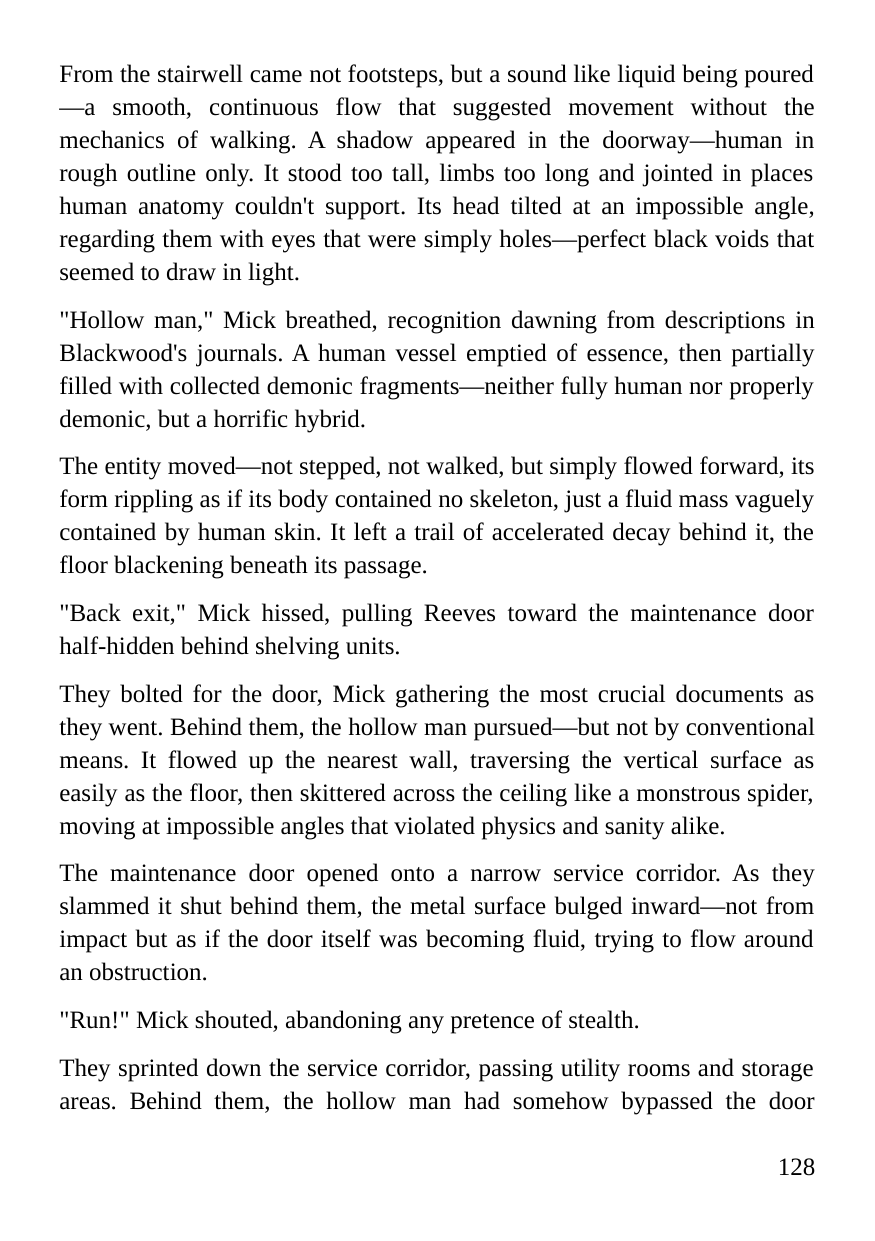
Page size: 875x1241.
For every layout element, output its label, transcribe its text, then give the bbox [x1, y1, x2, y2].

text "Hollow man," Mick breathed, recognition dawning from descriptions in Blackwood's journals. A human vessel emptied of essence, then partially filled with collected demonic fragments—neither fully human nor properly demonic, but a horrific hybrid. [59, 305, 815, 433]
text "Back exit," Mick hissed, pulling Reeves toward the maintenance door half-hidden behind shelving units. [59, 598, 815, 660]
text They sprinted down the service corridor, passing utility rooms and storage areas. Behind them, the hollow man had somehow bypassed the door [59, 1053, 815, 1114]
text They bolted for the door, Mick gathering the most crucial documents as they went. Behind them, the hollow man pursued—but not by conventional means. It flowed up the nearest wall, traversing the vertical surface as easily as the floor, then skittered across the ceiling like a monstrous spider, moving at impossible angles that violated physics and sanity alike. [59, 679, 815, 839]
text The entity moved—not stepped, not walked, but simply flowed forward, its form rippling as if its body contained no skeleton, just a fluid mass vaguely contained by human skin. It left a trail of accelerated decay behind it, the floor blackening beneath its passage. [59, 451, 815, 579]
text "Run!" Mick shouted, abandoning any pretence of stealth. [59, 1005, 815, 1034]
text From the stairwell came not footsteps, but a sound like liquid being poured—a smooth, continuous flow that suggested movement without the mechanics of walking. A shadow appeared in the doorway—human in rough outline only. It stood too tall, limbs too long and jointed in places human anatomy couldn't support. Its head tilted at an impossible angle, regarding them with eyes that were simply holes—perfect black voids that seemed to draw in light. [59, 59, 815, 286]
text The maintenance door opened onto a narrow service corridor. As they slammed it shut behind them, the metal surface bulged inward—not from impact but as if the door itself was becoming fluid, trying to flow around an obstruction. [59, 858, 815, 986]
